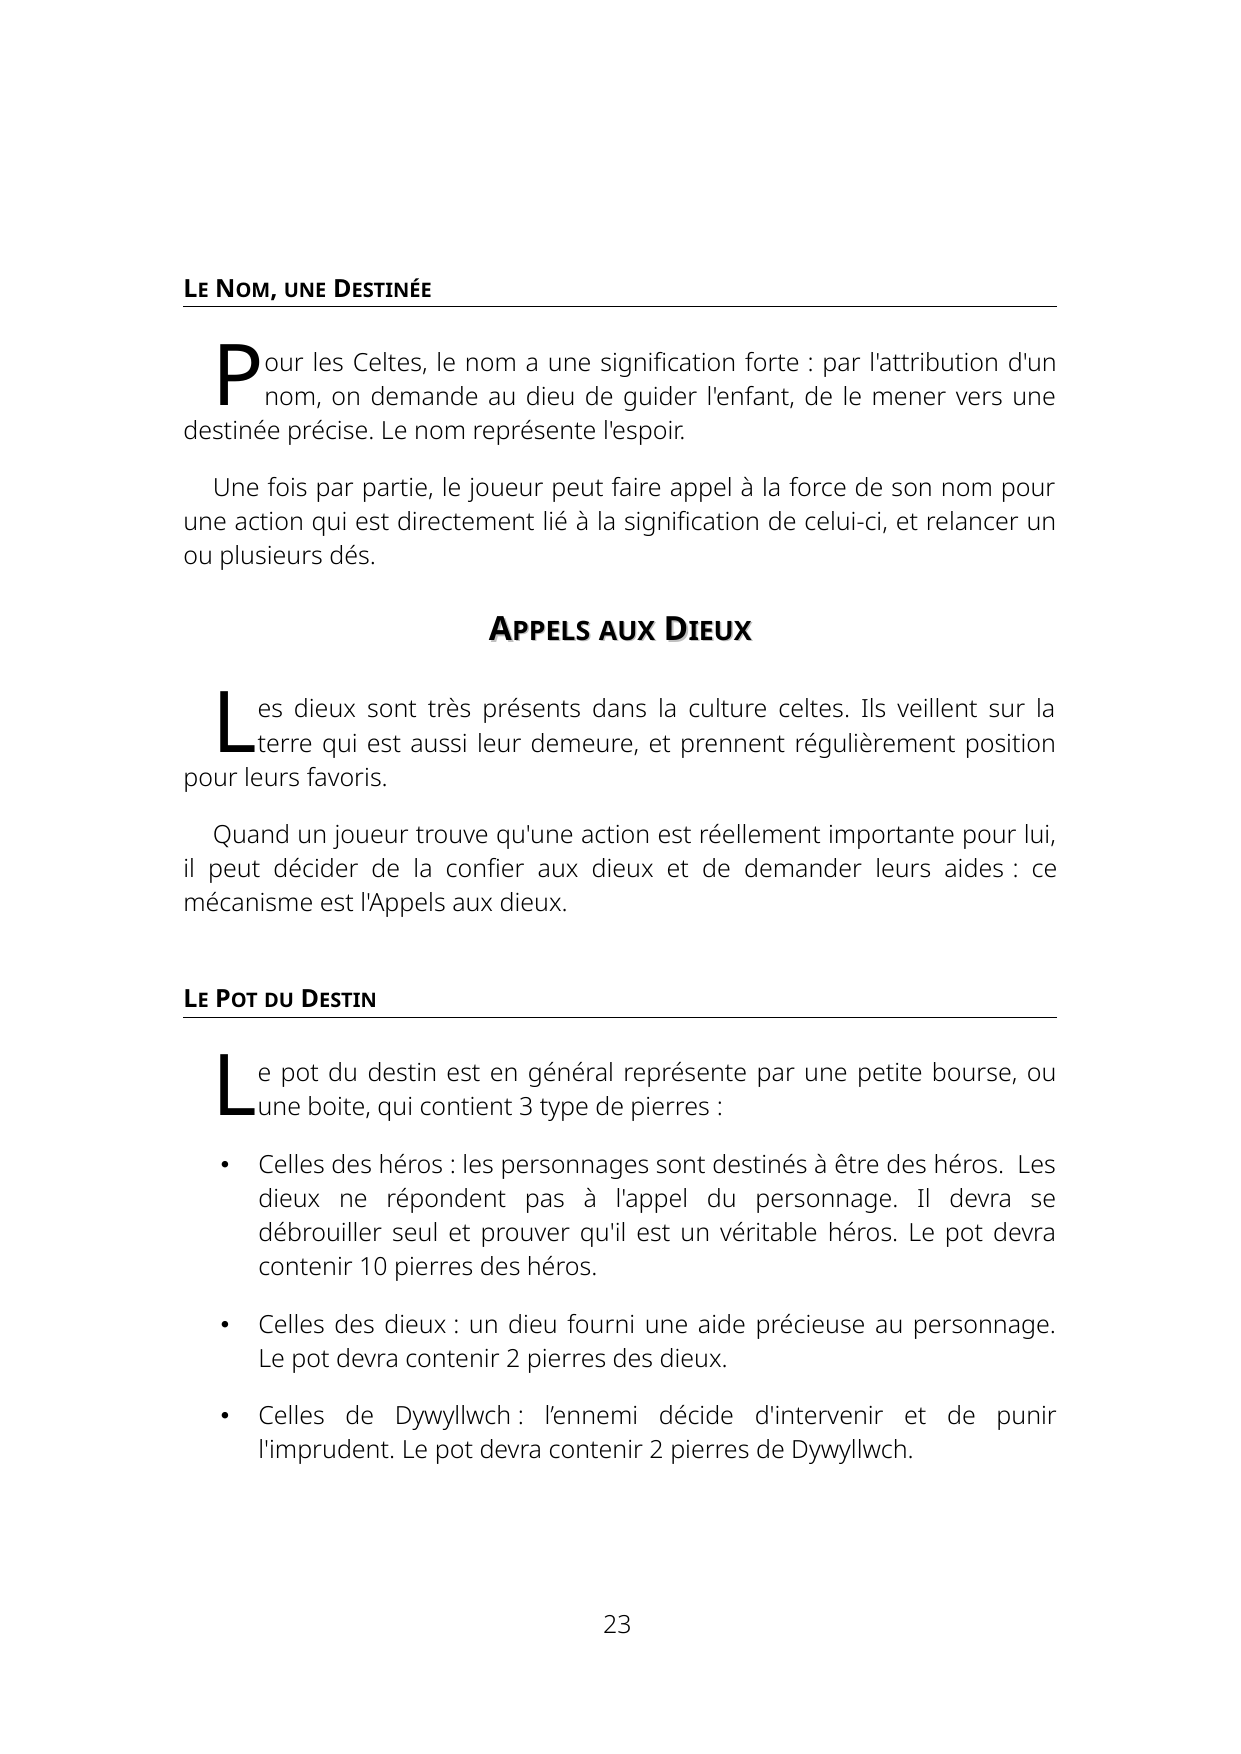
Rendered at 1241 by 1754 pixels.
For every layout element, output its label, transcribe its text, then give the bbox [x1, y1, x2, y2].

text Quand un joueur trouve qu'une action est réellement importante pour lui, il peut décider de la confier aux dieux et de demander leurs aides : ce mécanisme est l'Appels aux dieux. [183, 817, 1057, 919]
text Le pot du destin est en général représente par une petite bourse, ou une boite, qui contient 3 type de pierres : [183, 1055, 1057, 1123]
list Celles des héros : les personnages sont destinés à être des héros. Les dieux ne répondent pas à l'appel du personnage. Il devra se débrouiller seul et prouver qu'il est un véritable héros. Le pot devra contenir 10 pierres des héros. [221, 1146, 1057, 1283]
text Une fois par partie, le joueur peut faire appel à la force de son nom pour une action qui est directement lié à la signification de celui-ci, et relancer un ou plusieurs dés. [183, 470, 1057, 572]
subtitle Appels aux Dieux [183, 604, 1057, 650]
list Celles de Dywyllwch : l’ennemi décide d'intervenir et de punir l'imprudent. Le pot devra contenir 2 pierres de Dywyllwch. [221, 1398, 1057, 1466]
text Pour les Celtes, le nom a une signification forte : par l'attribution d'un nom, on demande au dieu de guider l'enfant, de le mener vers une destinée précise. Le nom représente l'espoir. [183, 344, 1057, 446]
subtitle Le Nom, une Destinée [183, 270, 1057, 306]
list Celles des dieux : un dieu fourni une aide précieuse au personnage. Le pot devra contenir 2 pierres des dieux. [221, 1306, 1057, 1374]
text Les dieux sont très présents dans la culture celtes. Ils veillent sur la terre qui est aussi leur demeure, et prennent régulièrement position pour leurs favoris. [183, 691, 1057, 793]
subtitle Le Pot du Destin [183, 981, 1057, 1017]
